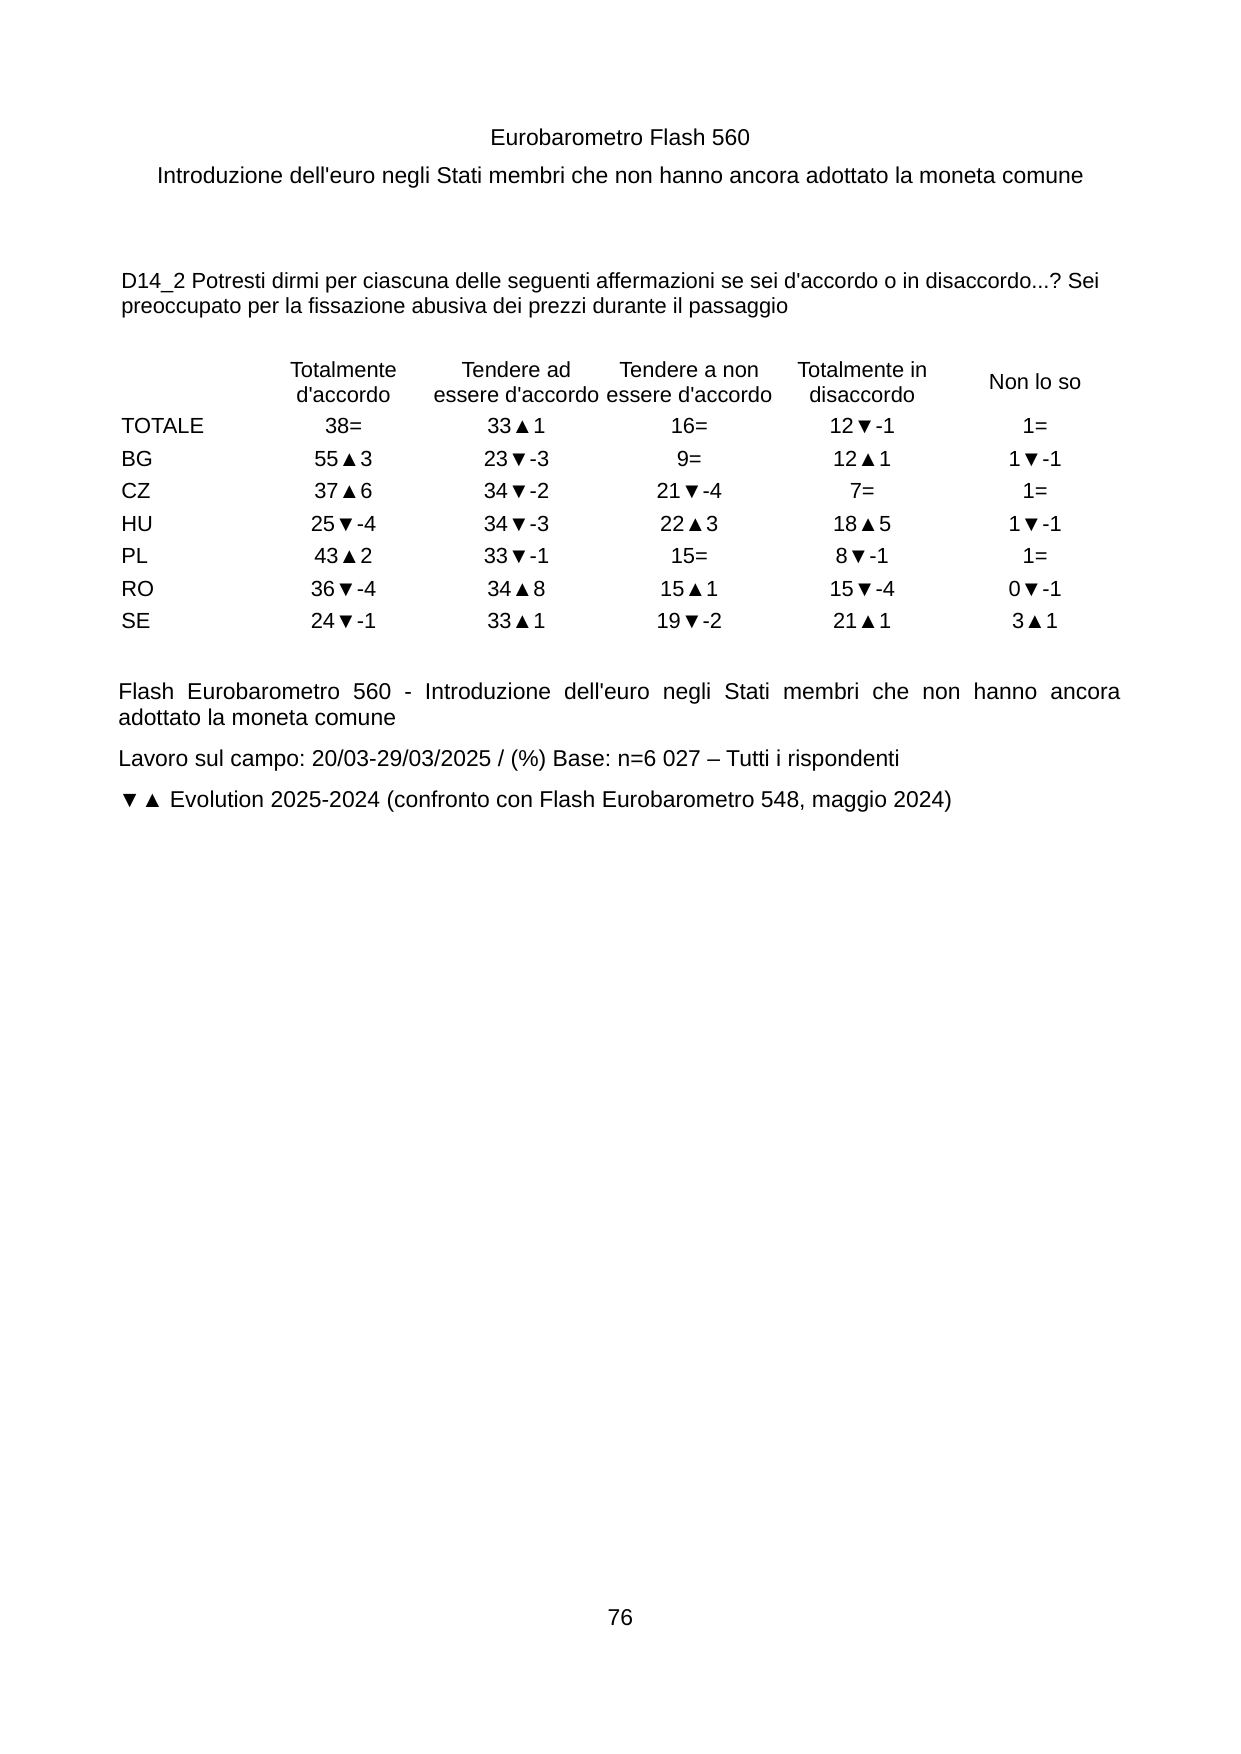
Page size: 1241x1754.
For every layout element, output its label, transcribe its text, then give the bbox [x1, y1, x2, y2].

table_cell 36▼-4 [257, 572, 430, 604]
table_cell 15= [603, 540, 776, 572]
table_cell Tendere a non essere d'accordo [603, 354, 776, 410]
table_cell 1▼-1 [949, 507, 1121, 539]
table_cell 1= [949, 410, 1121, 442]
table_cell 34▲8 [430, 572, 603, 604]
table_cell 33▲1 [430, 604, 603, 637]
table_cell [776, 321, 948, 354]
table_header D14_2 Potresti dirmi per ciascuna delle seguenti affermazioni se sei d'accordo o in disaccordo...? Sei preoccupato per la fissazione abusiva dei prezzi durante il passaggio [118, 265, 1121, 321]
table_cell 43▲2 [257, 540, 430, 572]
table_cell [257, 321, 430, 354]
table_cell CZ [118, 475, 257, 507]
table_cell Tendere ad essere d'accordo [430, 354, 603, 410]
table_cell 12▼-1 [776, 410, 948, 442]
table_cell 34▼-3 [430, 507, 603, 539]
table_cell 21▼-4 [603, 475, 776, 507]
text ▼▲ Evolution 2025-2024 (confronto con Flash Eurobarometro 548, maggio 2024) [118, 786, 1122, 812]
table_cell Non lo so [949, 354, 1121, 410]
table_cell SE [118, 604, 257, 637]
table_cell [949, 321, 1121, 354]
table_cell 25▼-4 [257, 507, 430, 539]
table_cell 55▲3 [257, 442, 430, 475]
table_cell 9= [603, 442, 776, 475]
table_cell Totalmente in disaccordo [776, 354, 948, 410]
table_cell 8▼-1 [776, 540, 948, 572]
table_cell 24▼-1 [257, 604, 430, 637]
table_cell 33▲1 [430, 410, 603, 442]
text Flash Eurobarometro 560 - Introduzione dell'euro negli Stati membri che non hanno ancora adottato la moneta comune [118, 678, 1122, 730]
table_cell [118, 354, 257, 410]
table_cell 15▼-4 [776, 572, 948, 604]
table_cell 3▲1 [949, 604, 1121, 637]
table_cell 0▼-1 [949, 572, 1121, 604]
text Lavoro sul campo: 20/03-29/03/2025 / (%) Base: n=6 027 – Tutti i rispondenti [118, 745, 1122, 771]
table_cell 37▲6 [257, 475, 430, 507]
table_cell 1= [949, 475, 1121, 507]
table_cell 1= [949, 540, 1121, 572]
table_cell [430, 321, 603, 354]
table_cell TOTALE [118, 410, 257, 442]
table_cell 33▼-1 [430, 540, 603, 572]
table_cell PL [118, 540, 257, 572]
table_cell 16= [603, 410, 776, 442]
table_cell 34▼-2 [430, 475, 603, 507]
table_cell [118, 321, 257, 354]
table_cell 23▼-3 [430, 442, 603, 475]
table_cell 38= [257, 410, 430, 442]
table_cell BG [118, 442, 257, 475]
table_cell HU [118, 507, 257, 539]
table_cell RO [118, 572, 257, 604]
table_cell 22▲3 [603, 507, 776, 539]
table_cell Totalmente d'accordo [257, 354, 430, 410]
table_cell 7= [776, 475, 948, 507]
table_cell 18▲5 [776, 507, 948, 539]
table_cell 19▼-2 [603, 604, 776, 637]
table_cell 15▲1 [603, 572, 776, 604]
table_cell 21▲1 [776, 604, 948, 637]
table_cell 1▼-1 [949, 442, 1121, 475]
table_cell [603, 321, 776, 354]
table_cell 12▲1 [776, 442, 948, 475]
